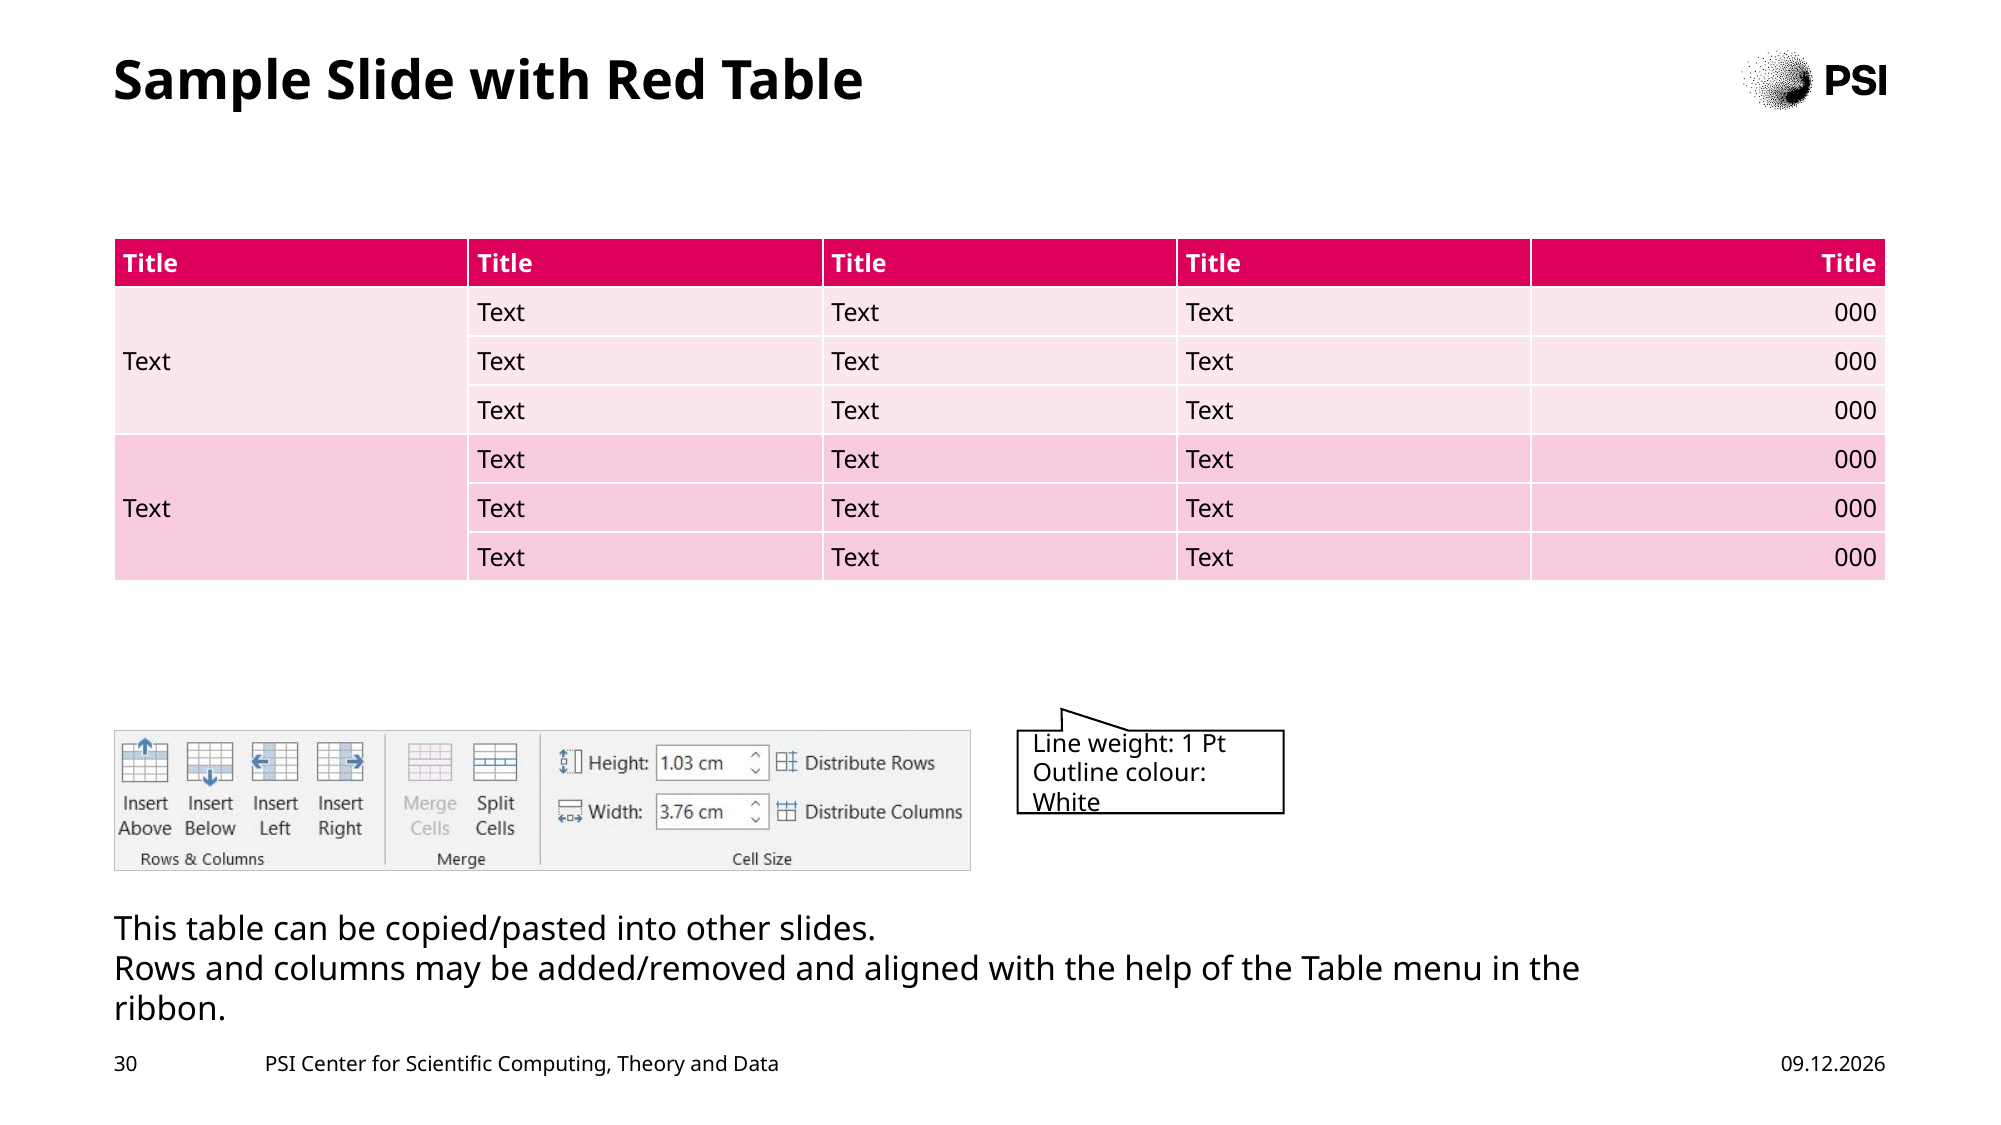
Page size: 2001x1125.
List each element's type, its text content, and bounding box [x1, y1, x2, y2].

text_box This table can be copied/pasted into other slides. Rows and columns may be added/removed and aligned with the help of the Table menu in the ribbon. [113, 906, 1585, 1027]
table_cell Text [1178, 533, 1530, 580]
table_cell Text [469, 337, 822, 384]
picture [114, 730, 971, 871]
table_cell 000 [1532, 533, 1885, 580]
table_cell Text [1178, 435, 1530, 482]
table_cell 000 [1532, 484, 1885, 531]
table_cell Text [469, 288, 822, 335]
table_cell Text [1178, 386, 1530, 433]
table_cell Text [1178, 337, 1530, 384]
table_cell 000 [1532, 337, 1885, 384]
table_header Title [1532, 239, 1885, 286]
text_box Line weight: 1 Pt Outline colour: White [1017, 709, 1284, 814]
table_cell Text [1178, 288, 1530, 335]
table_cell 000 [1532, 435, 1885, 482]
table_cell Text [469, 386, 822, 433]
table_cell Text [824, 484, 1176, 531]
table_header Title [115, 239, 467, 286]
table_cell Text [115, 288, 467, 433]
table_cell Text [824, 435, 1176, 482]
table_cell 000 [1532, 386, 1885, 433]
title Sample Slide with Red Table [114, 45, 1585, 179]
table_cell Text [824, 533, 1176, 580]
table_cell Text [824, 337, 1176, 384]
table_cell Text [1178, 484, 1530, 531]
table_cell Text [824, 386, 1176, 433]
table_cell Text [824, 288, 1176, 335]
table_cell Text [469, 435, 822, 482]
table_header Title [824, 239, 1176, 286]
table_cell 000 [1532, 288, 1885, 335]
table_cell Text [469, 484, 822, 531]
table_cell Text [469, 533, 822, 580]
table_header Title [469, 239, 822, 286]
table_header Title [1178, 239, 1530, 286]
table_cell Text [115, 435, 467, 580]
